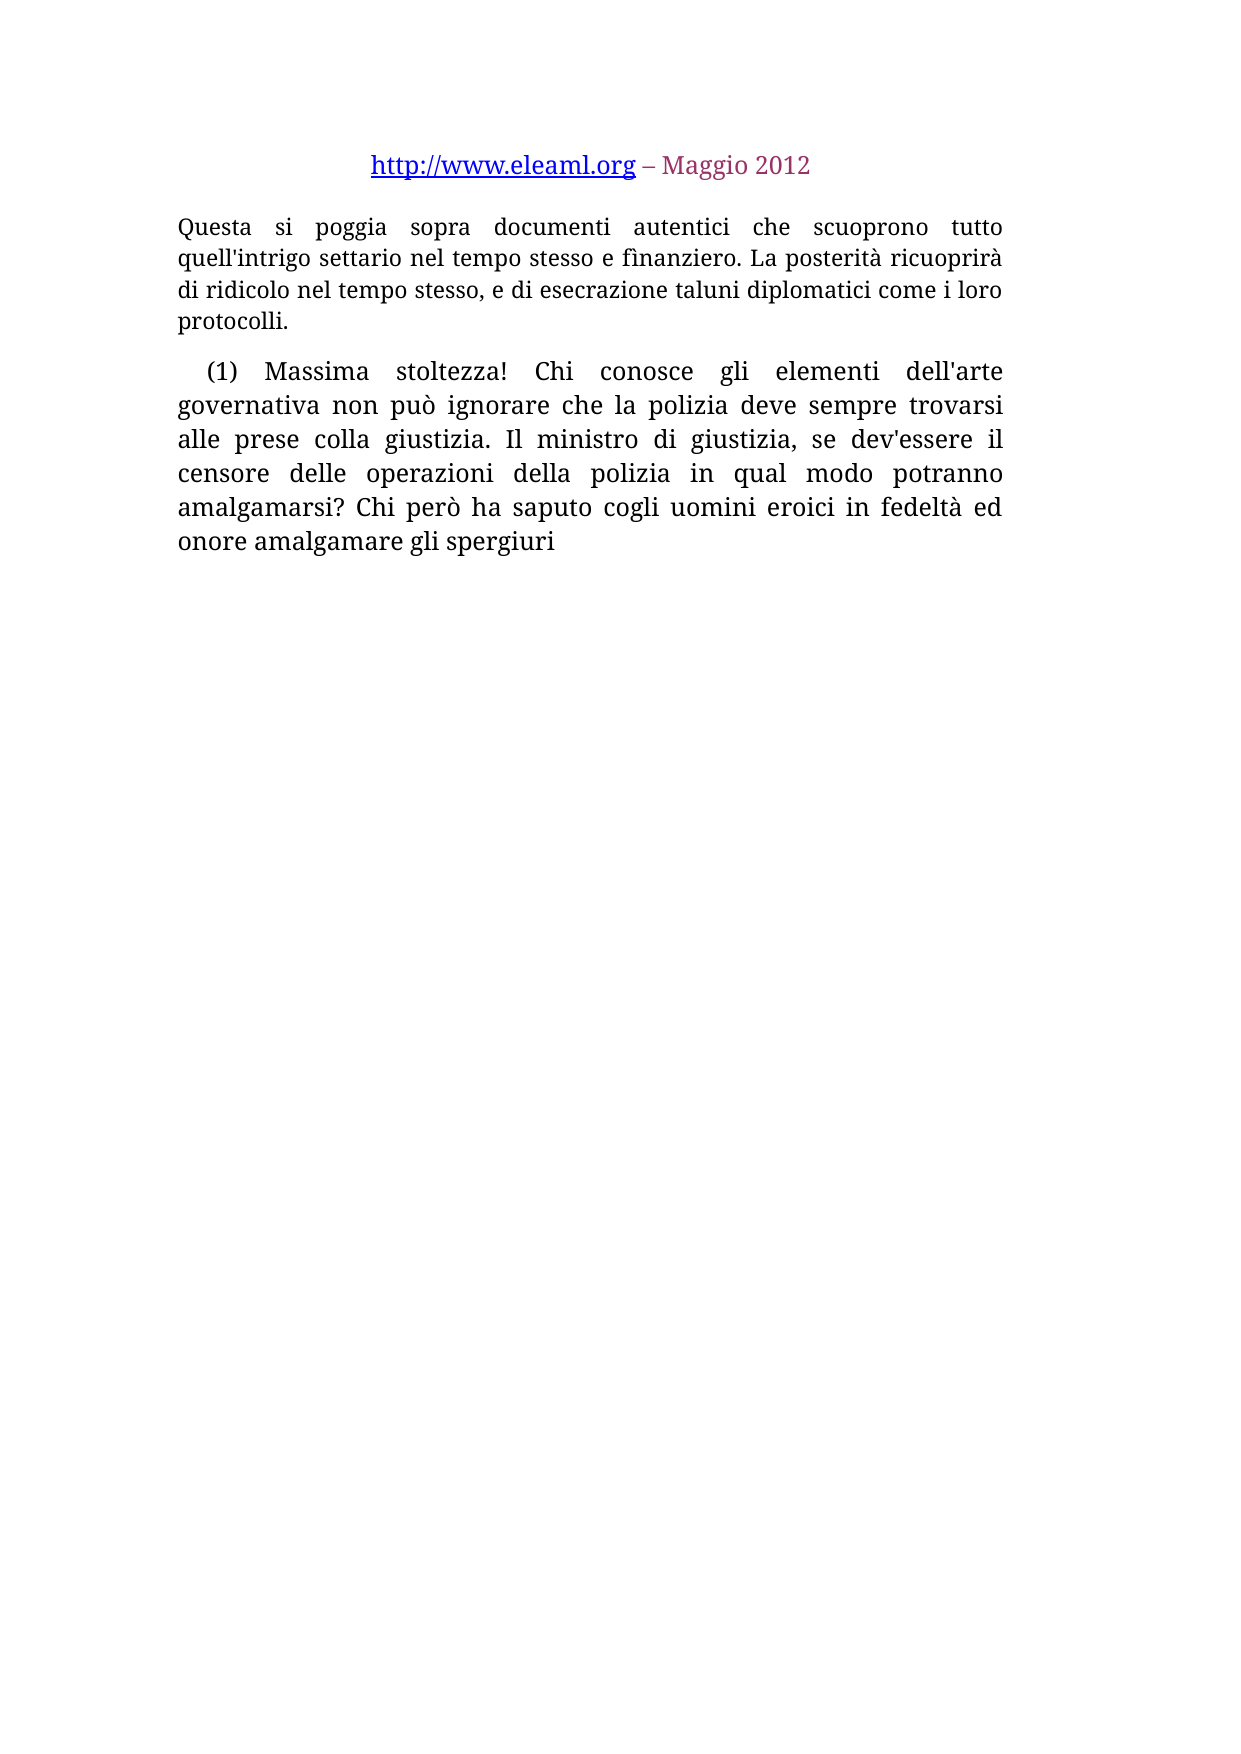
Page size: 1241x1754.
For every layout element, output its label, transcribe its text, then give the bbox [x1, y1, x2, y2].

text Questa si poggia sopra documenti autentici che scuoprono tutto quell'intrigo settario nel tempo stesso e fìnanziero. La posterità ricuoprirà di ridicolo nel tempo stesso, e di esecrazione taluni diplomatici come i loro protocolli. [177, 211, 1004, 336]
text (1) Massima stoltezza! Chi conosce gli elementi dell'arte governativa non può ignorare che la polizia deve sempre trovarsi alle prese colla giustizia. Il ministro di giustizia, se dev'essere il censore delle operazioni della polizia in qual modo potranno amalgamarsi? Chi però ha saputo cogli uomini eroici in fedeltà ed onore amalgamare gli spergiuri [177, 353, 1004, 558]
